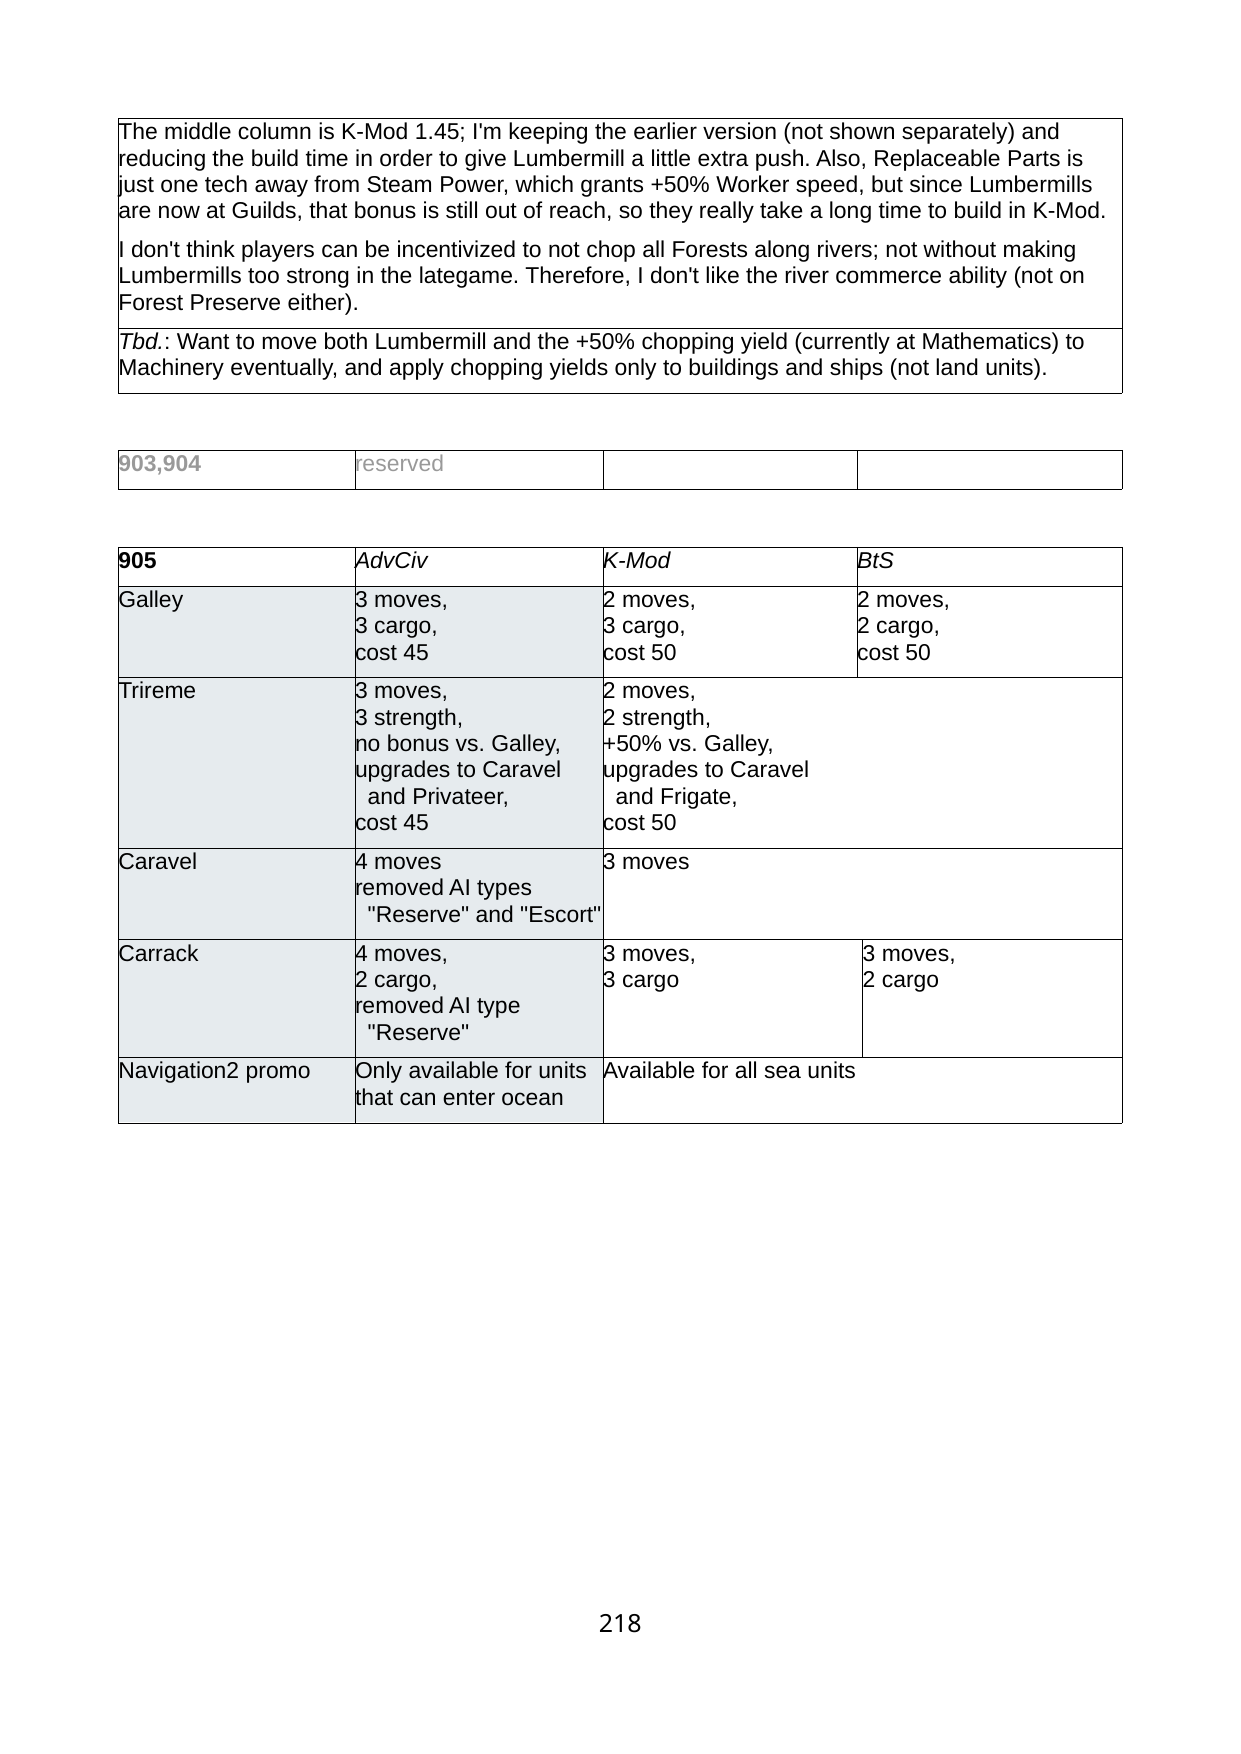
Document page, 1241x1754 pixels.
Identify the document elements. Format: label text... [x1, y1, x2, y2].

table_cell Carrack [119, 940, 355, 1057]
table_cell 3 moves, 3 cargo, cost 45 [356, 587, 603, 677]
table_header BtS [858, 548, 1122, 586]
table_cell Only available for units that can enter ocean [356, 1058, 603, 1122]
table_cell 3 moves, 3 strength, no bonus vs. Galley, upgrades to Caravel and Privateer, cost 45 [356, 678, 603, 848]
table_header K-Mod [604, 548, 857, 586]
table_header 905 [119, 548, 355, 586]
table_cell Caravel [119, 849, 355, 939]
table_header AdvCiv [356, 548, 603, 586]
table_header 903,904 [119, 451, 355, 489]
table_cell 2 moves, 3 cargo, cost 50 [604, 587, 857, 677]
table_cell Galley [119, 587, 355, 677]
table_cell Tbd.: Want to move both Lumbermill and the +50% chopping yield (currently at Mathematics) to Machinery eventually, and apply chopping yields only to buildings and ships (not land units). [119, 329, 1122, 393]
table_header [858, 451, 1122, 489]
table_cell 3 moves, 3 cargo [604, 940, 862, 1057]
table_header [604, 451, 857, 489]
table_cell Navigation2 promo [119, 1058, 355, 1122]
table_cell 4 moves, 2 cargo, removed AI type "Reserve" [356, 940, 603, 1057]
table_header reserved [356, 451, 603, 489]
table_cell Available for all sea units [604, 1058, 1122, 1122]
table_cell The middle column is K-Mod 1.45; I'm keeping the earlier version (not shown separately) and reducing the build time in order to give Lumbermill a little extra push. Also, Replaceable Parts is just one tech away from Steam Power, which grants +50% Worker speed, but since Lumbermills are now at Guilds, that bonus is still out of reach, so they really take a long time to build in K-Mod. I don't think players can be incentivized to not chop all Forests along rivers; not without making Lumbermills too strong in the lategame. Therefore, I don't like the river commerce ability (not on Forest Preserve either). [119, 119, 1122, 327]
table_cell 4 moves removed AI types "Reserve" and "Escort" [356, 849, 603, 939]
table_cell 2 moves, 2 strength, +50% vs. Galley, upgrades to Caravel and Frigate, cost 50 [604, 678, 1122, 848]
table_cell 2 moves, 2 cargo, cost 50 [858, 587, 1122, 677]
table_cell Trireme [119, 678, 355, 848]
table_cell 3 moves, 2 cargo [863, 940, 1122, 1057]
table_cell 3 moves [604, 849, 1122, 939]
